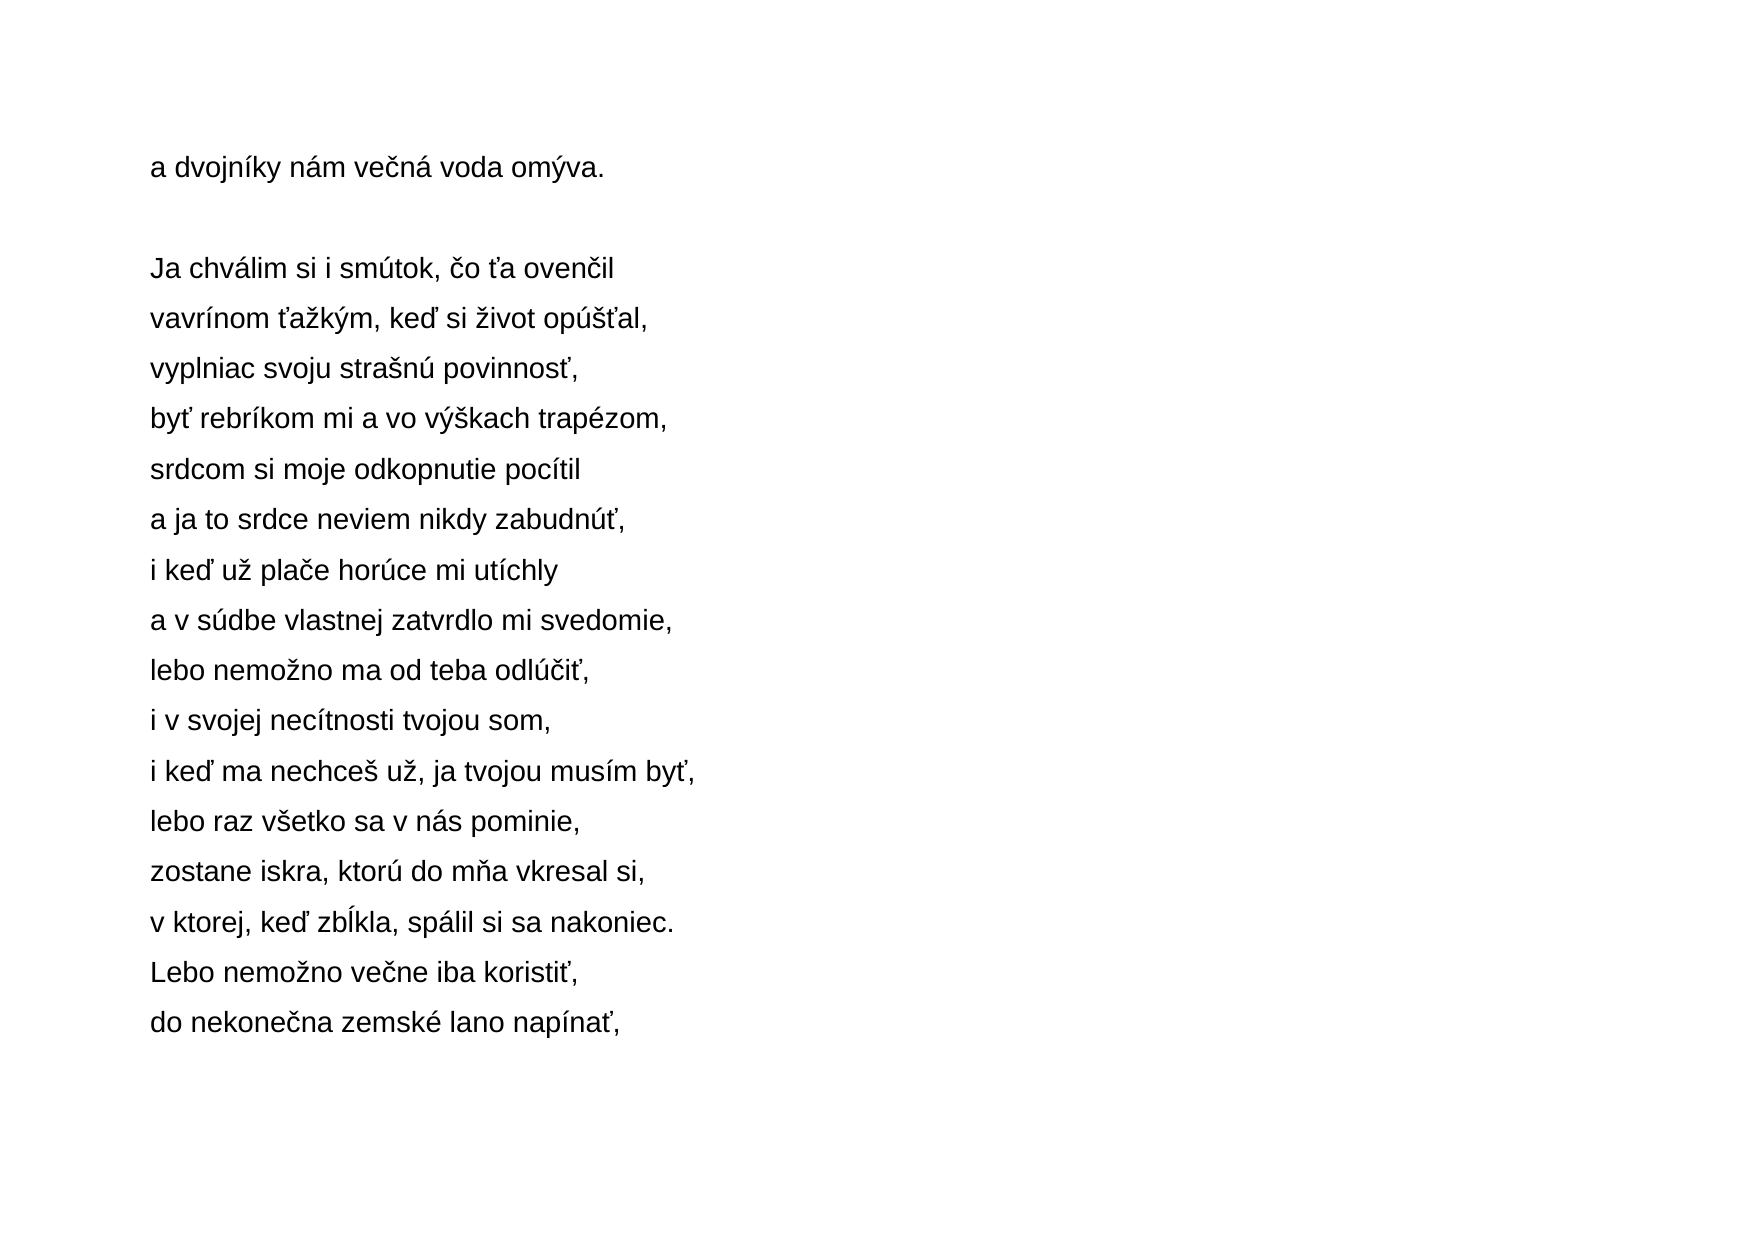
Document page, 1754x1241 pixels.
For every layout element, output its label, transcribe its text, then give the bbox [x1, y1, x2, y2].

text byť rebríkom mi a vo výškach trapézom, [150, 402, 1242, 435]
text zostane iskra, ktorú do mňa vkresal si, [150, 854, 1242, 888]
text a v súdbe vlastnej zatvrdlo mi svedomie, [150, 603, 1242, 636]
text vyplniac svoju strašnú povinnosť, [150, 351, 1242, 385]
text Lebo nemožno večne iba koristiť, [150, 955, 1242, 988]
text lebo nemožno ma od teba odlúčiť, [150, 653, 1242, 687]
text lebo raz všetko sa v nás pominie, [150, 804, 1242, 838]
text i keď ma nechceš už, ja tvojou musím byť, [150, 754, 1242, 787]
text i keď už plače horúce mi utíchly [150, 552, 1242, 586]
text do nekonečna zemské lano napínať, [150, 1005, 1242, 1039]
text i v svojej necítnosti tvojou som, [150, 703, 1242, 737]
text a dvojníky nám večná voda omýva. [150, 150, 1242, 183]
text a ja to srdce neviem nikdy zabudnúť, [150, 502, 1242, 536]
text Ja chválim si i smútok, čo ťa ovenčil [150, 251, 1242, 284]
text srdcom si moje odkopnutie pocítil [150, 452, 1242, 485]
text v ktorej, keď zbĺkla, spálil si sa nakoniec. [150, 905, 1242, 938]
text vavrínom ťažkým, keď si život opúšťal, [150, 301, 1242, 334]
